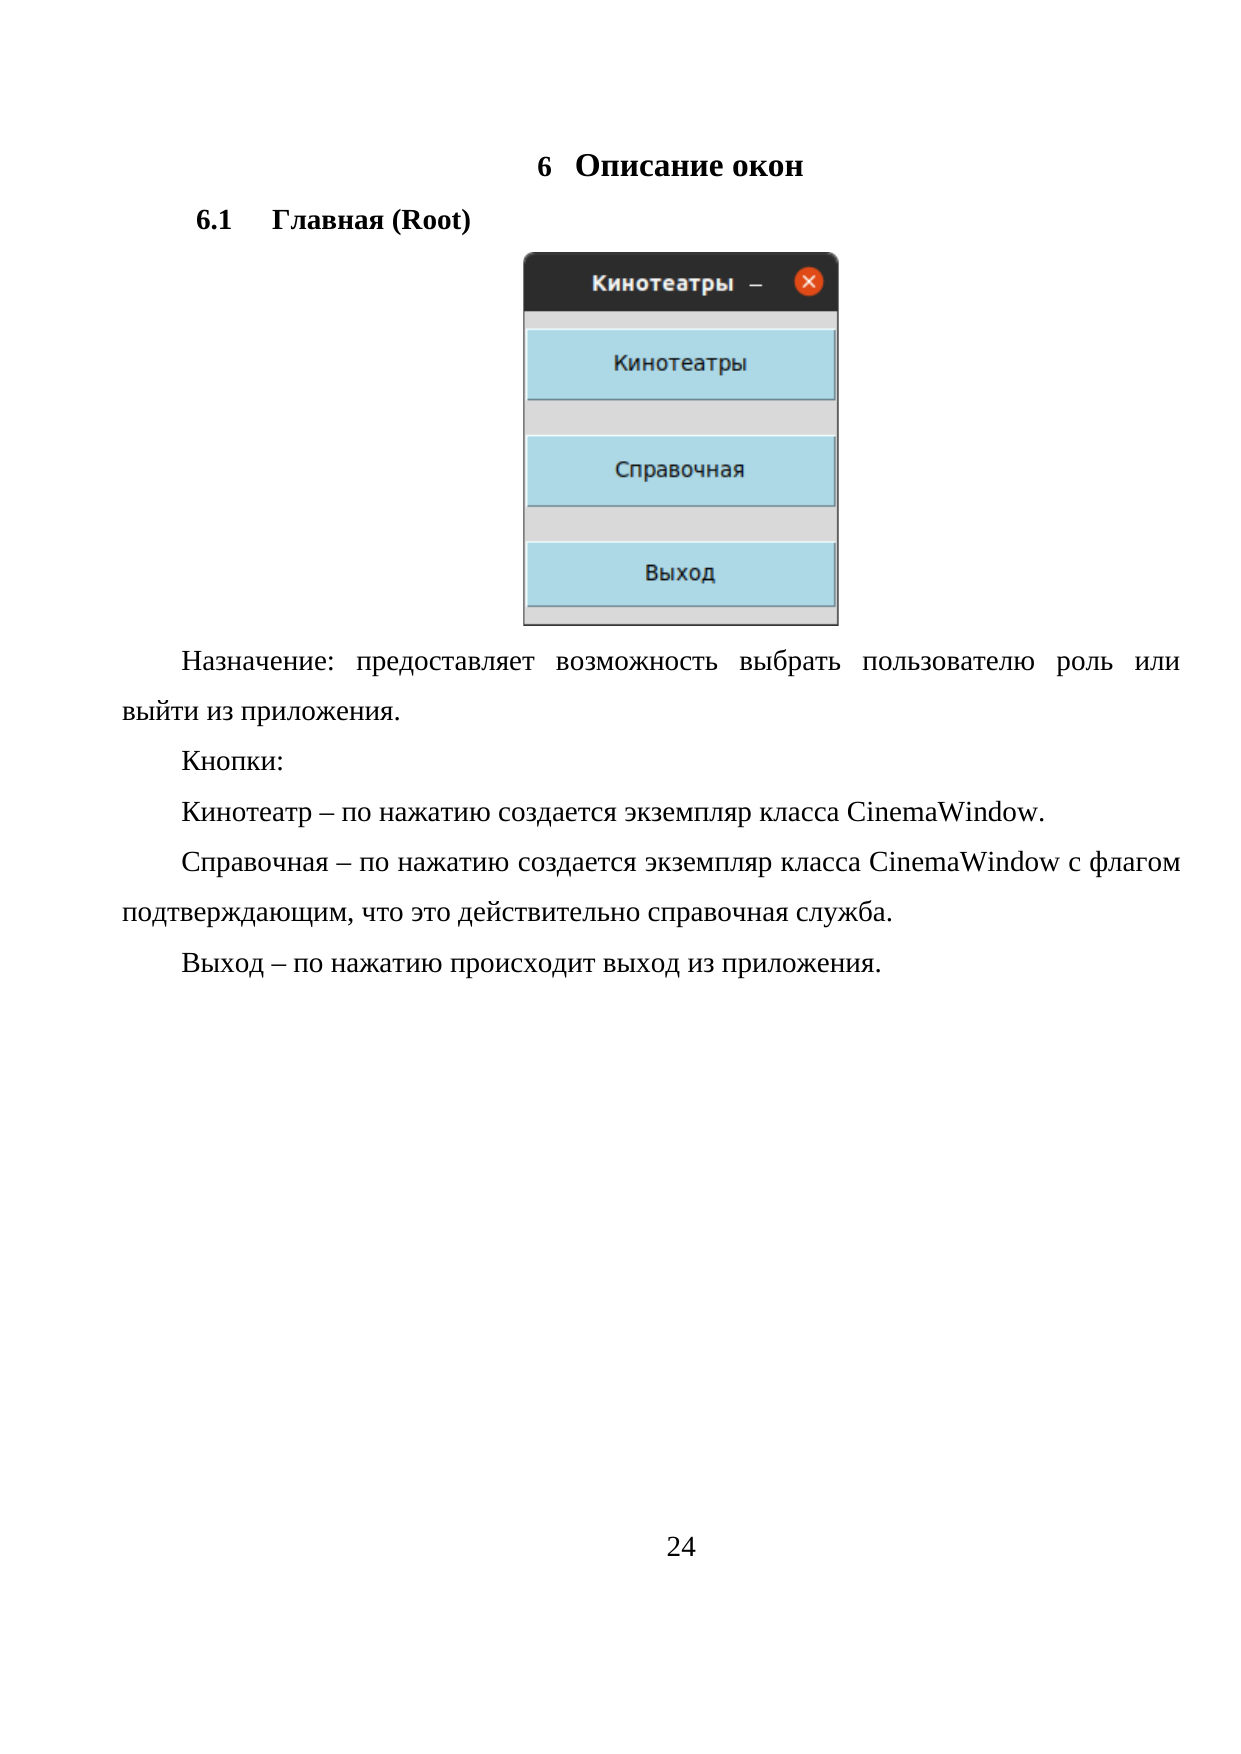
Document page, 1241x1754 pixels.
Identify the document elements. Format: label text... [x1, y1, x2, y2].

subtitle Описание окон [159, 145, 1181, 183]
text Выход – по нажатию происходит выход из приложения. [122, 945, 1181, 978]
text Справочная – по нажатию создается экземпляр класса CinemaWindow с флагом подтверждающим, что это действительно справочная служба. [122, 844, 1181, 928]
subtitle Главная (Root) [196, 202, 1181, 236]
text Кинотеатр – по нажатию создается экземпляр класса CinemaWindow. [122, 794, 1181, 827]
text Кнопки: [122, 743, 1181, 777]
text Назначение: предоставляет возможность выбрать пользователю роль или выйти из приложения. [122, 643, 1181, 727]
picture [523, 252, 839, 626]
